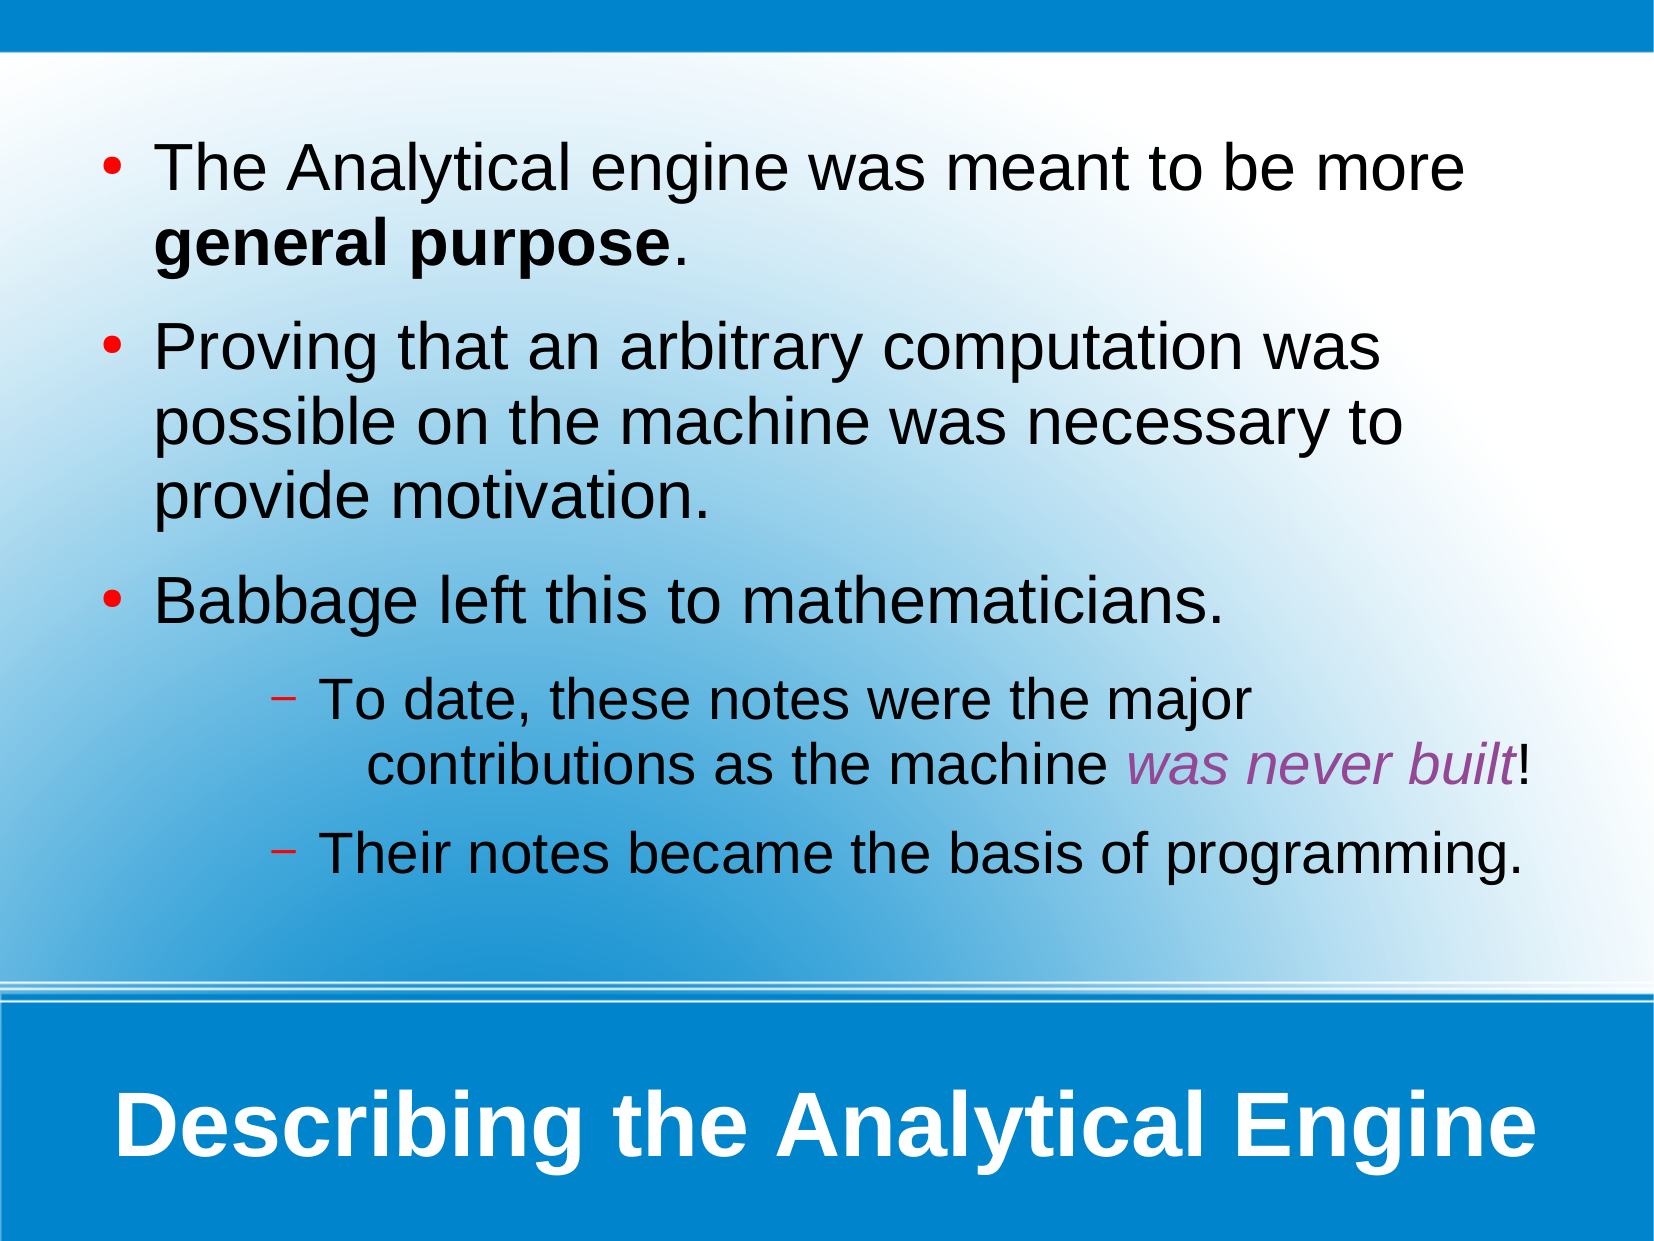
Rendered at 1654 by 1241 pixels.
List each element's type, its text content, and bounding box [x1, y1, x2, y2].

title Describing the Analytical Engine [82, 1028, 1571, 1221]
picture [0, 52, 1654, 1241]
list The Analytical engine was meant to be more general purpose. Proving that an arbitrary computation was possible on the machine was necessary to provide motivation. Babbage left this to mathematicians. To date, these notes were the major contributions as the machine was never built! Their notes became the basis of programming. [82, 129, 1571, 886]
